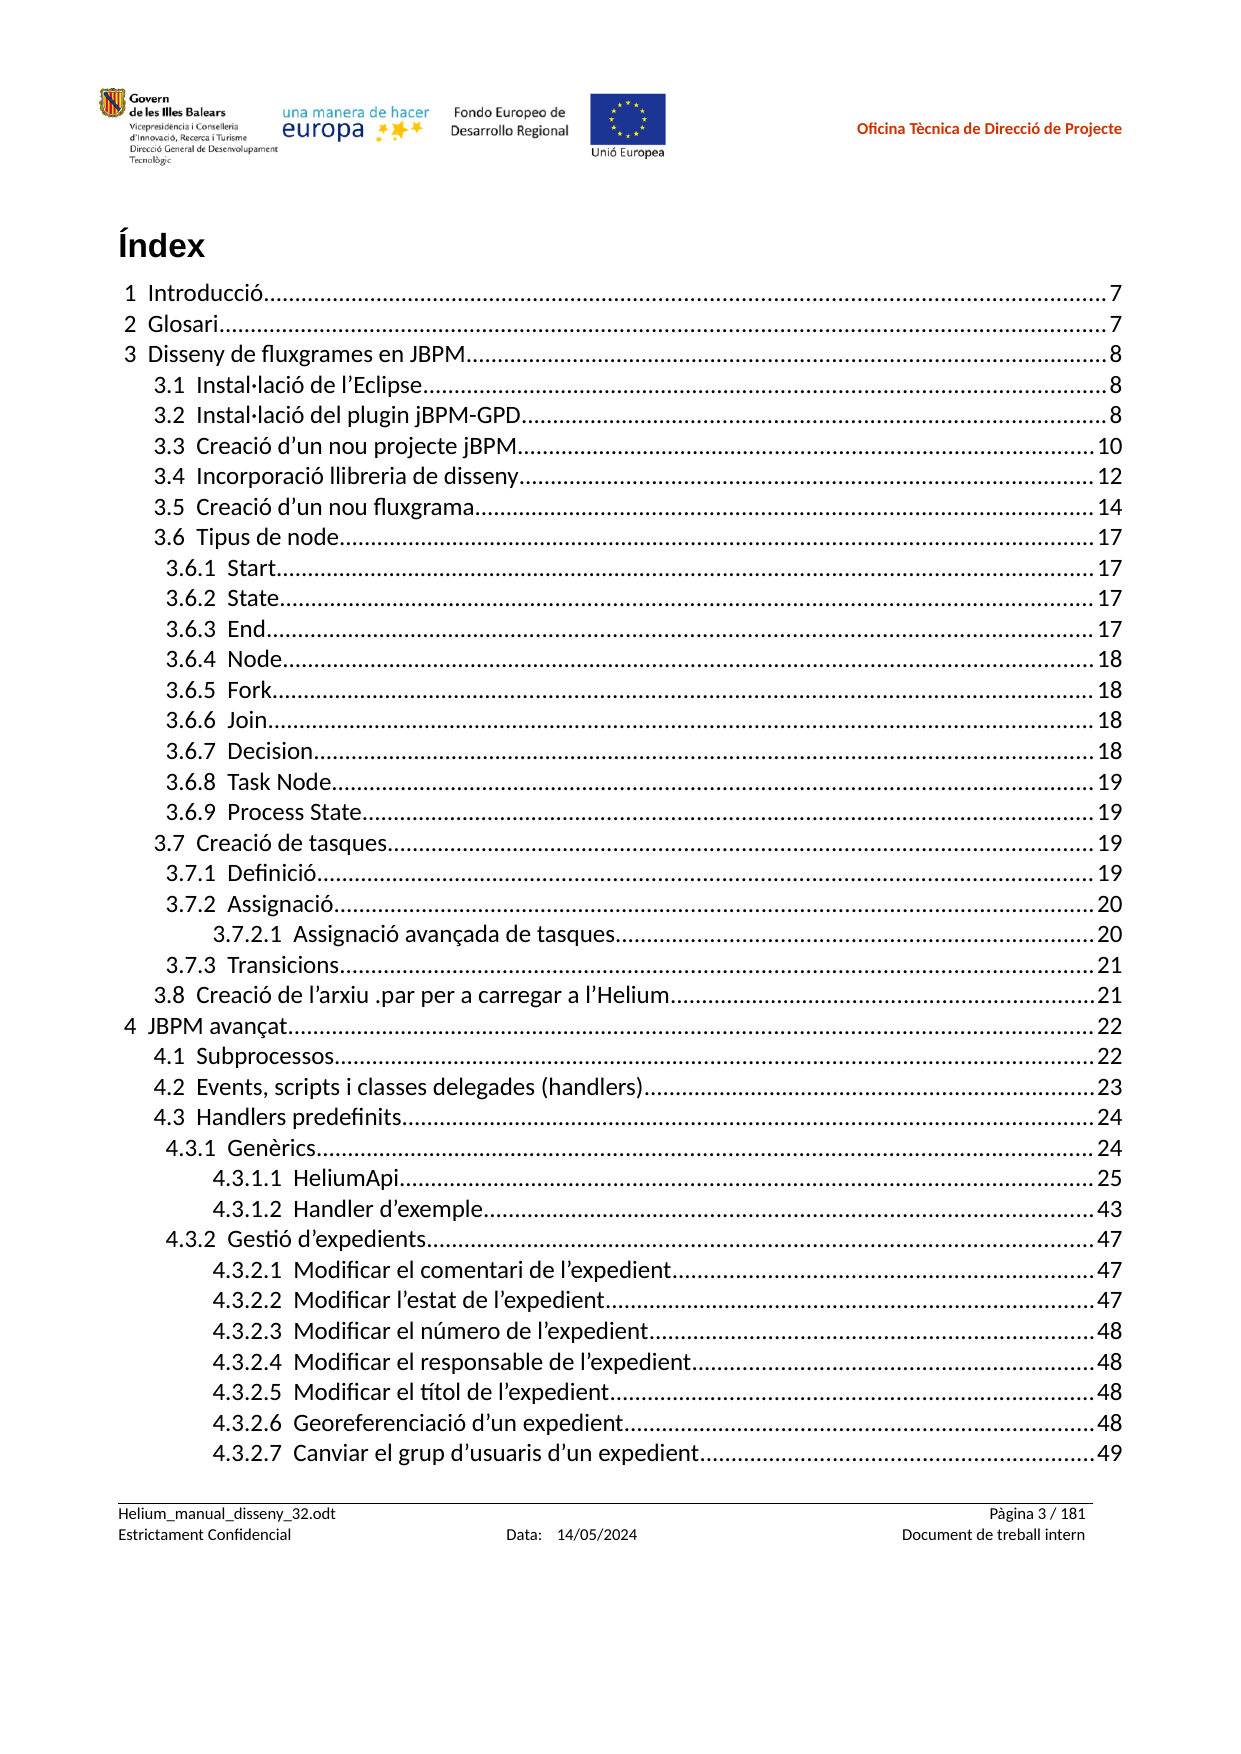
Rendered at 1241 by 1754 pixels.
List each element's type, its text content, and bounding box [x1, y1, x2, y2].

text 4.2 Events, scripts i classes delegades (handlers) 23 [148, 1071, 1122, 1101]
text 3.7.1 Definició 19 [160, 857, 1122, 888]
text 4.3.2.7 Canviar el grup d’usuaris d’un expedient 49 [207, 1437, 1122, 1468]
text 3.6.7 Decision 18 [160, 735, 1122, 766]
text 4.3.2.6 Georeferenciació d’un expedient 48 [207, 1407, 1122, 1437]
text 3.3 Creació d’un nou projecte jBPM 10 [148, 430, 1122, 461]
text 3.2 Instal·lació del plugin jBPM-GPD 8 [148, 399, 1122, 430]
picture [99, 87, 668, 166]
text 4.3.2.5 Modificar el títol de l’expedient 48 [207, 1376, 1122, 1407]
text 3.8 Creació de l’arxiu .par per a carregar a l’Helium 21 [148, 979, 1122, 1010]
text 2 Glosari 7 [118, 308, 1122, 338]
text 3.7.2 Assignació 20 [160, 888, 1122, 918]
text 4 JBPM avançat 22 [118, 1010, 1122, 1040]
text 4.3.2.4 Modificar el responsable de l’expedient 48 [207, 1346, 1122, 1376]
text 3.6.9 Process State 19 [160, 796, 1122, 827]
subtitle Índex [118, 226, 1122, 265]
text 4.1 Subprocessos 22 [148, 1040, 1122, 1071]
text 4.3.1 Genèrics 24 [160, 1132, 1122, 1162]
text 3.7 Creació de tasques 19 [148, 827, 1122, 857]
text 4.3.2.1 Modificar el comentari de l’expedient 47 [207, 1254, 1122, 1284]
text 4.3.2.3 Modificar el número de l’expedient 48 [207, 1315, 1122, 1346]
text 3.7.2.1 Assignació avançada de tasques 20 [207, 918, 1122, 949]
text 3.4 Incorporació llibreria de disseny 12 [148, 461, 1122, 491]
text 3.6.5 Fork 18 [160, 674, 1122, 705]
text 3.7.3 Transicions 21 [160, 949, 1122, 979]
text 4.3.2 Gestió d’expedients 47 [160, 1223, 1122, 1254]
text 4.3 Handlers predefinits 24 [148, 1101, 1122, 1132]
text 3.1 Instal·lació de l’Eclipse 8 [148, 369, 1122, 399]
text 3.6.3 End 17 [160, 613, 1122, 644]
text 4.3.2.2 Modificar l’estat de l’expedient 47 [207, 1284, 1122, 1315]
text 1 Introducció 7 [118, 277, 1122, 308]
text 3.6.4 Node 18 [160, 644, 1122, 674]
text 3.6.8 Task Node 19 [160, 766, 1122, 796]
text 3.6 Tipus de node 17 [148, 522, 1122, 552]
text 3.6.2 State 17 [160, 583, 1122, 613]
text 3.6.6 Join 18 [160, 705, 1122, 735]
text 3 Disseny de fluxgrames en JBPM 8 [118, 338, 1122, 369]
text 4.3.1.1 HeliumApi 25 [207, 1162, 1122, 1193]
text 4.3.1.2 Handler d’exemple 43 [207, 1193, 1122, 1223]
text 3.5 Creació d’un nou fluxgrama 14 [148, 491, 1122, 522]
text 3.6.1 Start 17 [160, 552, 1122, 583]
